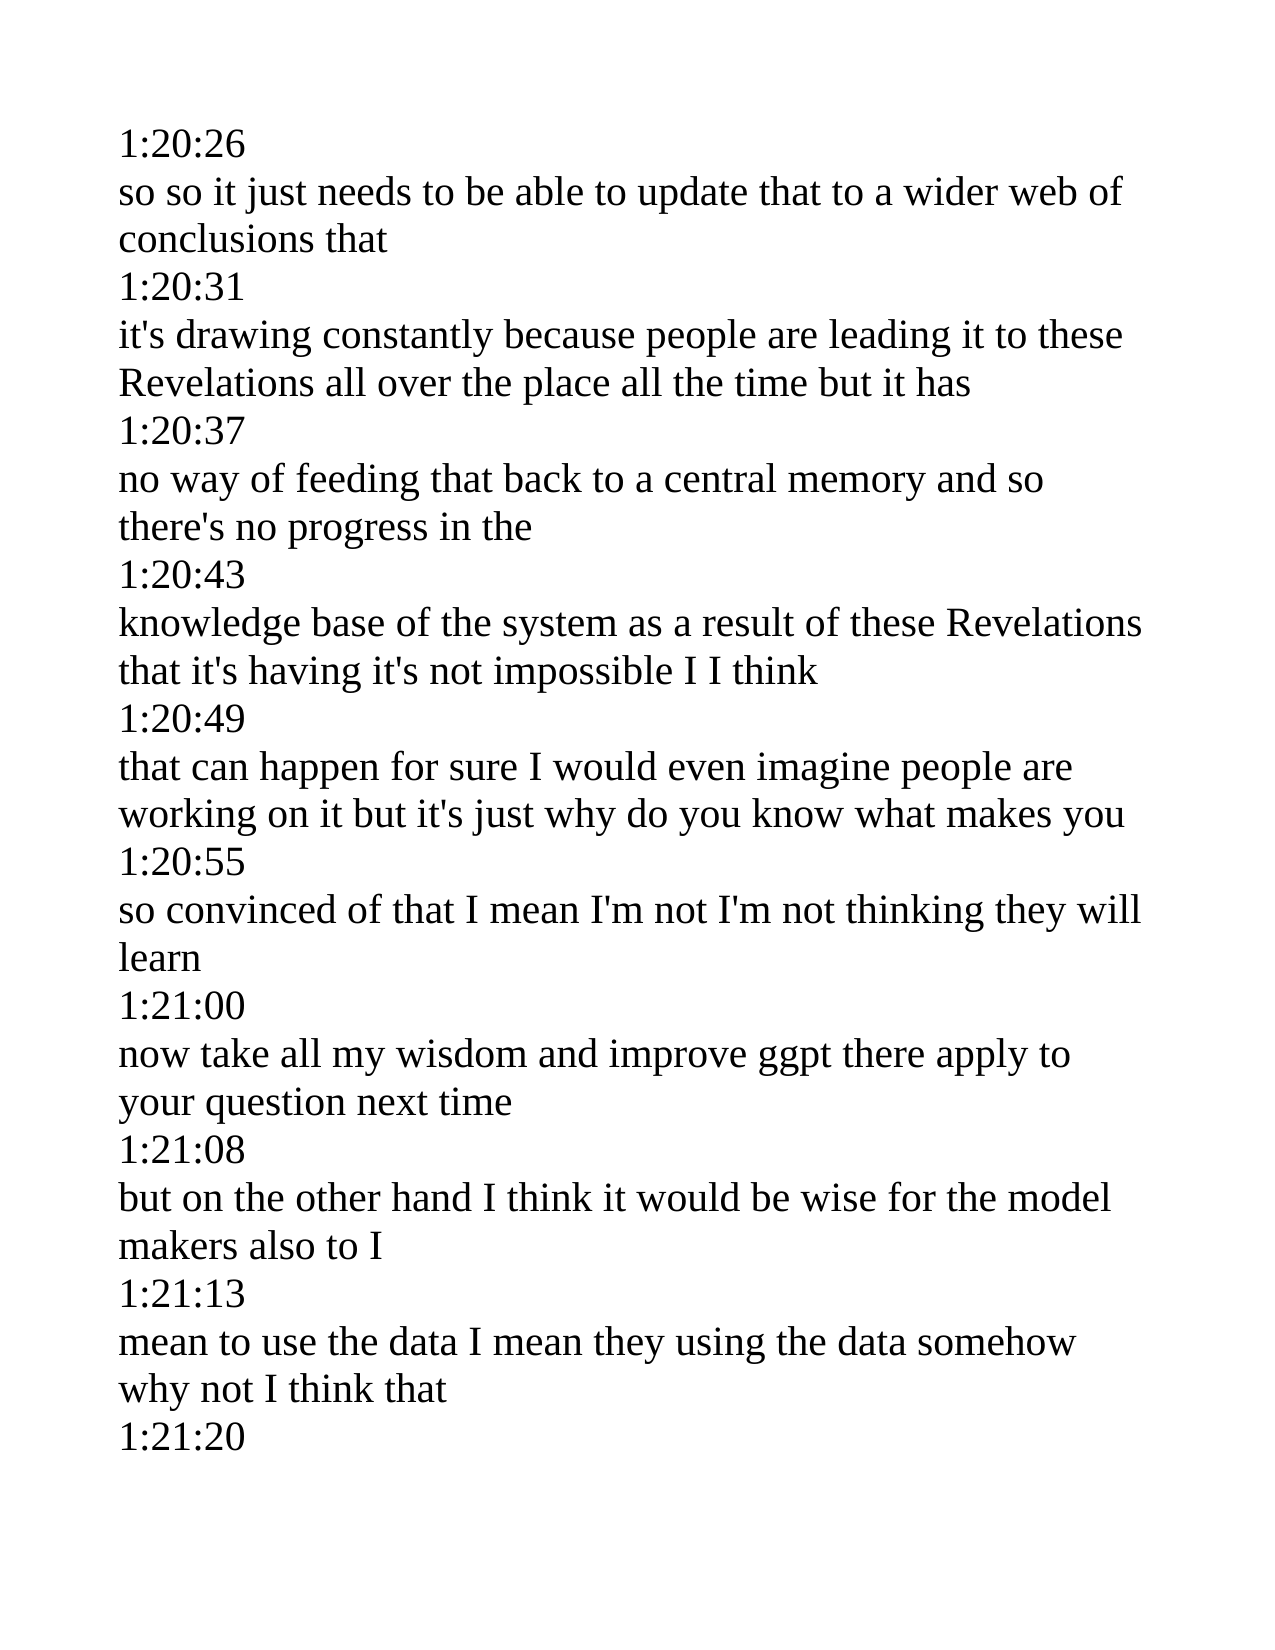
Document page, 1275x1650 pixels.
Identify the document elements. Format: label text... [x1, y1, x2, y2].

text 1:21:13 [118, 1268, 1157, 1316]
text 1:20:43 [118, 549, 1157, 597]
text it's drawing constantly because people are leading it to these Revelations all over the place all the time but it has [118, 310, 1157, 406]
text mean to use the data I mean they using the data somehow why not I think that [118, 1316, 1157, 1412]
text 1:21:20 [118, 1412, 1157, 1460]
text 1:20:49 [118, 693, 1157, 741]
text so so it just needs to be able to update that to a wider web of conclusions that [118, 166, 1157, 262]
text 1:21:08 [118, 1124, 1157, 1172]
text 1:20:31 [118, 262, 1157, 310]
text 1:20:55 [118, 837, 1157, 885]
text but on the other hand I think it would be wise for the model makers also to I [118, 1172, 1157, 1268]
text 1:20:37 [118, 406, 1157, 453]
text 1:21:00 [118, 981, 1157, 1028]
text that can happen for sure I would even imagine people are working on it but it's just why do you know what makes you [118, 741, 1157, 837]
text no way of feeding that back to a central memory and so there's no progress in the [118, 453, 1157, 549]
text knowledge base of the system as a result of these Revelations that it's having it's not impossible I I think [118, 597, 1157, 693]
text so convinced of that I mean I'm not I'm not thinking they will learn [118, 885, 1157, 981]
text now take all my wisdom and improve ggpt there apply to your question next time [118, 1028, 1157, 1124]
text 1:20:26 [118, 118, 1157, 166]
